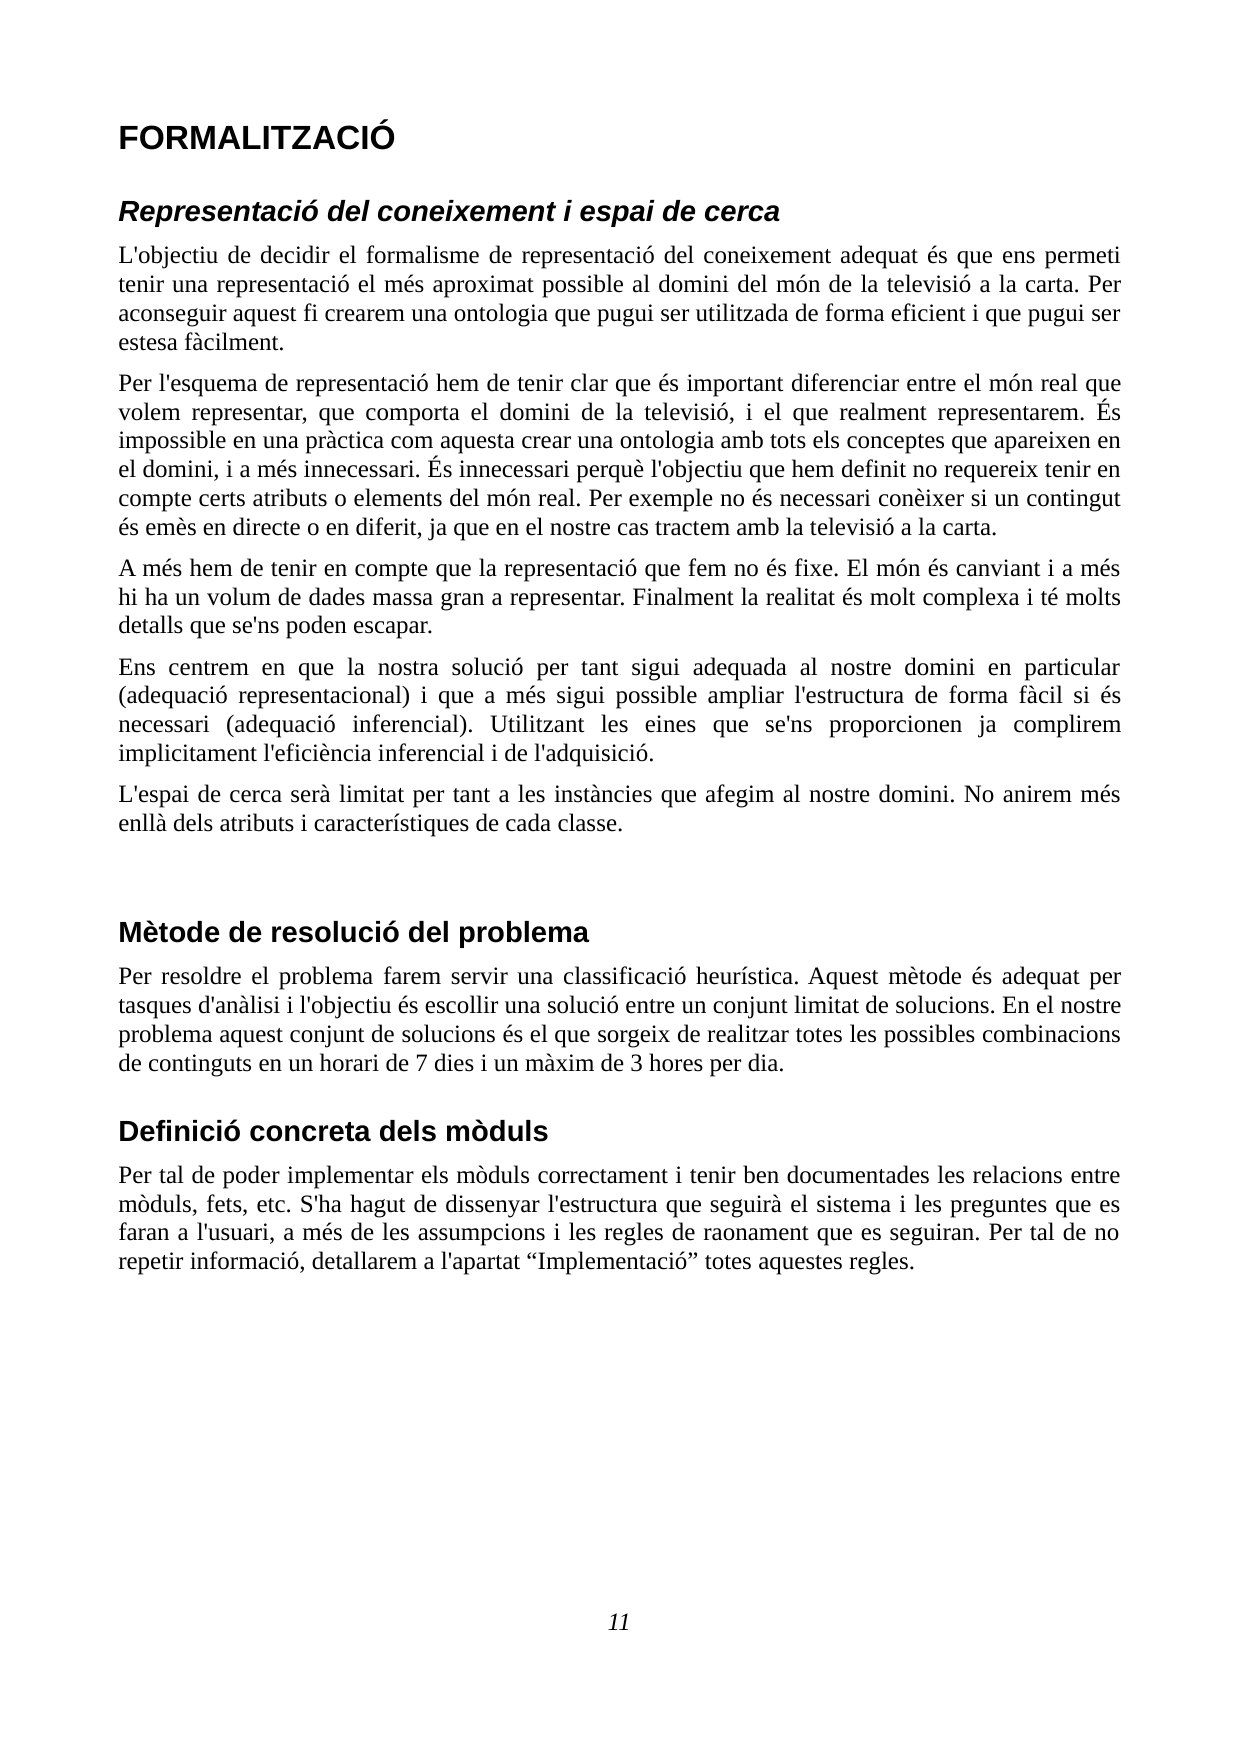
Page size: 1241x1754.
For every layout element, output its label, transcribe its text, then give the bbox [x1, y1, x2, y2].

subtitle FORMALITZACIÓ [118, 118, 1122, 157]
text L'objectiu de decidir el formalisme de representació del coneixement adequat és que ens permeti tenir una representació el més aproximat possible al domini del món de la televisió a la carta. Per aconseguir aquest fi crearem una ontologia que pugui ser utilitzada de forma eficient i que pugui ser estesa fàcilment. [118, 240, 1122, 355]
subtitle Representació del coneixement i espai de cerca [118, 194, 1122, 228]
text L'espai de cerca serà limitat per tant a les instàncies que afegim al nostre domini. No anirem més enllà dels atributs i característiques de cada classe. [118, 779, 1122, 837]
text Per l'esquema de representació hem de tenir clar que és important diferenciar entre el món real que volem representar, que comporta el domini de la televisió, i el que realment representarem. És impossible en una pràctica com aquesta crear una ontologia amb tots els conceptes que apareixen en el domini, i a més innecessari. És innecessari perquè l'objectiu que hem definit no requereix tenir en compte certs atributs o elements del món real. Per exemple no és necessari conèixer si un contingut és emès en directe o en diferit, ja que en el nostre cas tractem amb la televisió a la carta. [118, 368, 1122, 540]
text A més hem de tenir en compte que la representació que fem no és fixe. El món és canviant i a més hi ha un volum de dades massa gran a representar. Finalment la realitat és molt complexa i té molts detalls que se'ns poden escapar. [118, 553, 1122, 639]
subtitle Mètode de resolució del problema [118, 915, 1122, 949]
text Per tal de poder implementar els mòduls correctament i tenir ben documentades les relacions entre mòduls, fets, etc. S'ha hagut de dissenyar l'estructura que seguirà el sistema i les preguntes que es faran a l'usuari, a més de les assumpcions i les regles de raonament que es seguiran. Per tal de no repetir informació, detallarem a l'apartat “Implementació” totes aquestes regles. [118, 1160, 1122, 1275]
text Per resoldre el problema farem servir una classificació heurística. Aquest mètode és adequat per tasques d'anàlisi i l'objectiu és escollir una solució entre un conjunt limitat de solucions. En el nostre problema aquest conjunt de solucions és el que sorgeix de realitzar totes les possibles combinacions de continguts en un horari de 7 dies i un màxim de 3 hores per dia. [118, 961, 1122, 1076]
subtitle Definició concreta dels mòduls [118, 1114, 1122, 1147]
text Ens centrem en que la nostra solució per tant sigui adequada al nostre domini en particular (adequació representacional) i que a més sigui possible ampliar l'estructura de forma fàcil si és necessari (adequació inferencial). Utilitzant les eines que se'ns proporcionen ja complirem implicitament l'eficiència inferencial i de l'adquisició. [118, 652, 1122, 767]
